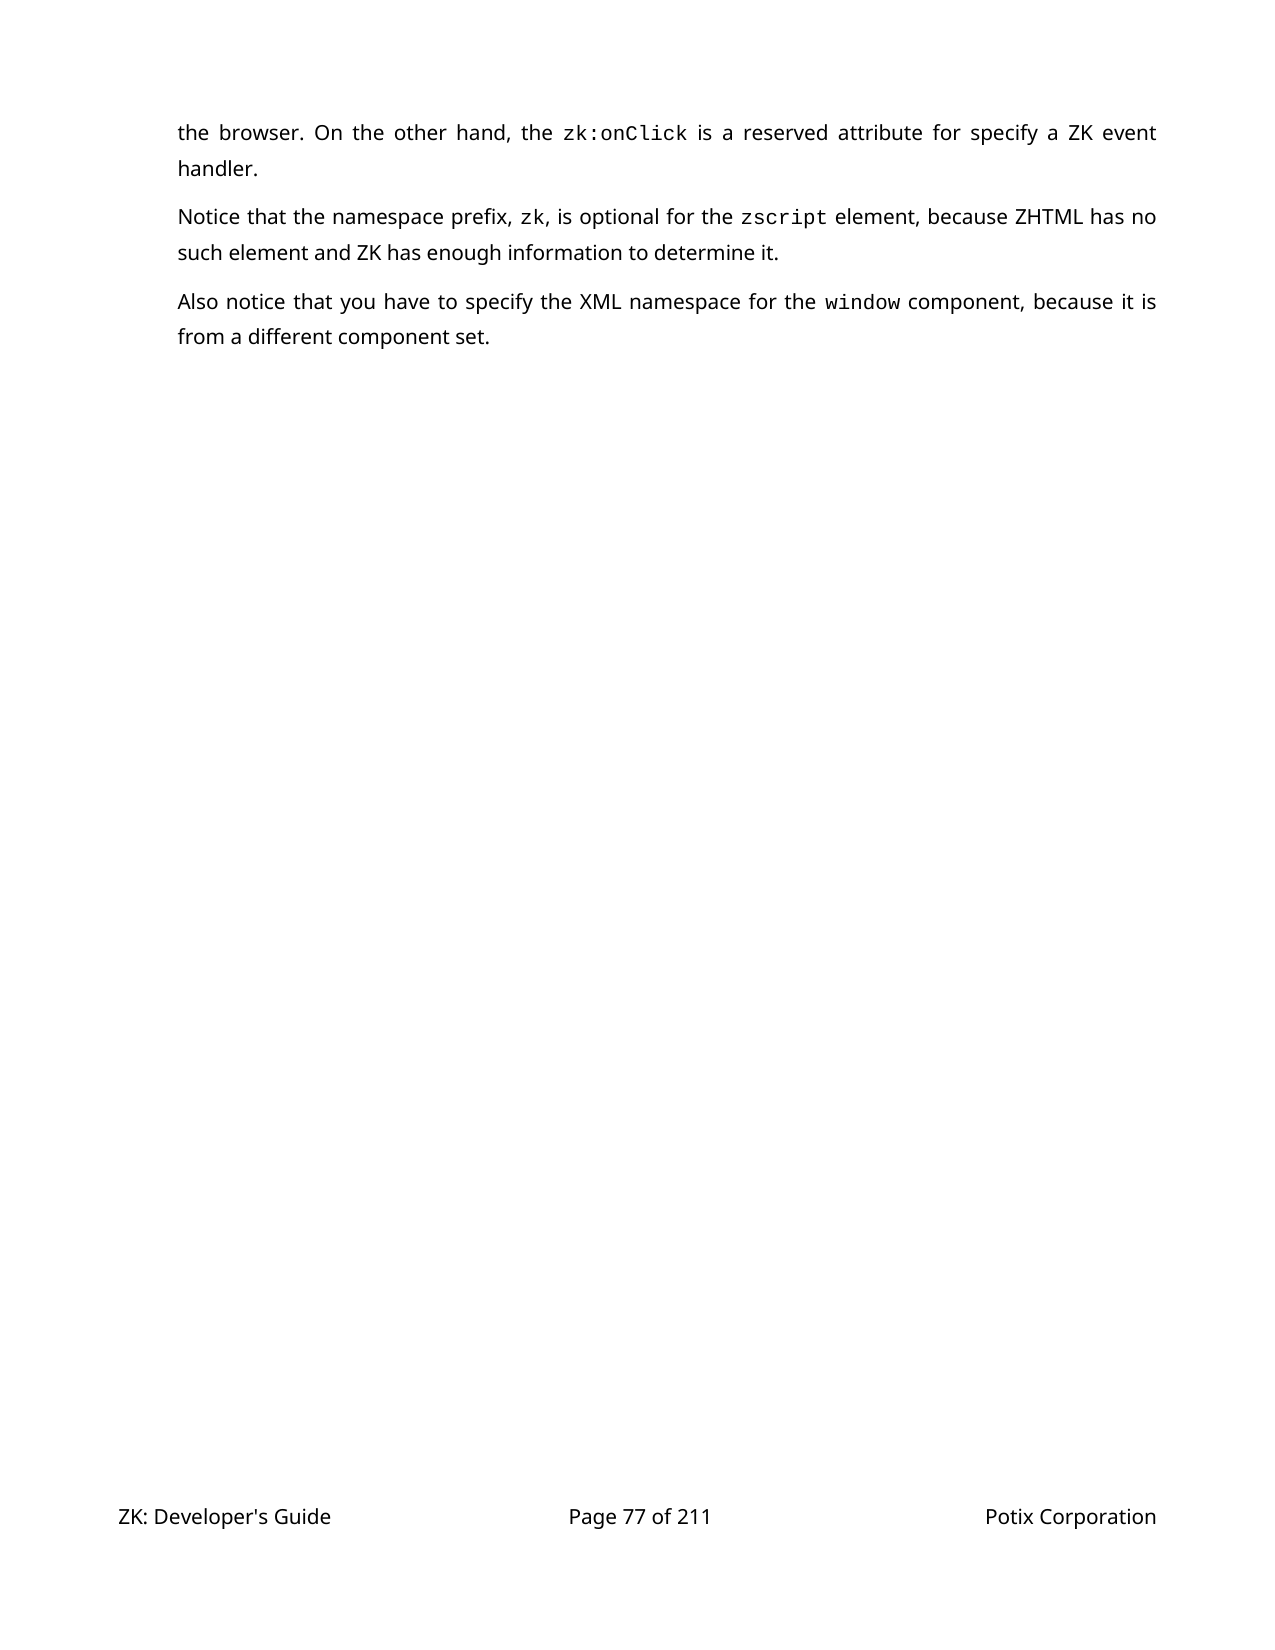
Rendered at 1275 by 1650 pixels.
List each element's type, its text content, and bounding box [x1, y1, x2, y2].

text Notice that the namespace prefix, zk, is optional for the zscript element, because ZHTML has no such element and ZK has enough information to determine it. [177, 202, 1157, 266]
text the browser. On the other hand, the zk:onClick is a reserved attribute for specify a ZK event handler. [177, 118, 1157, 182]
text Also notice that you have to specify the XML namespace for the window component, because it is from a different component set. [177, 287, 1157, 351]
